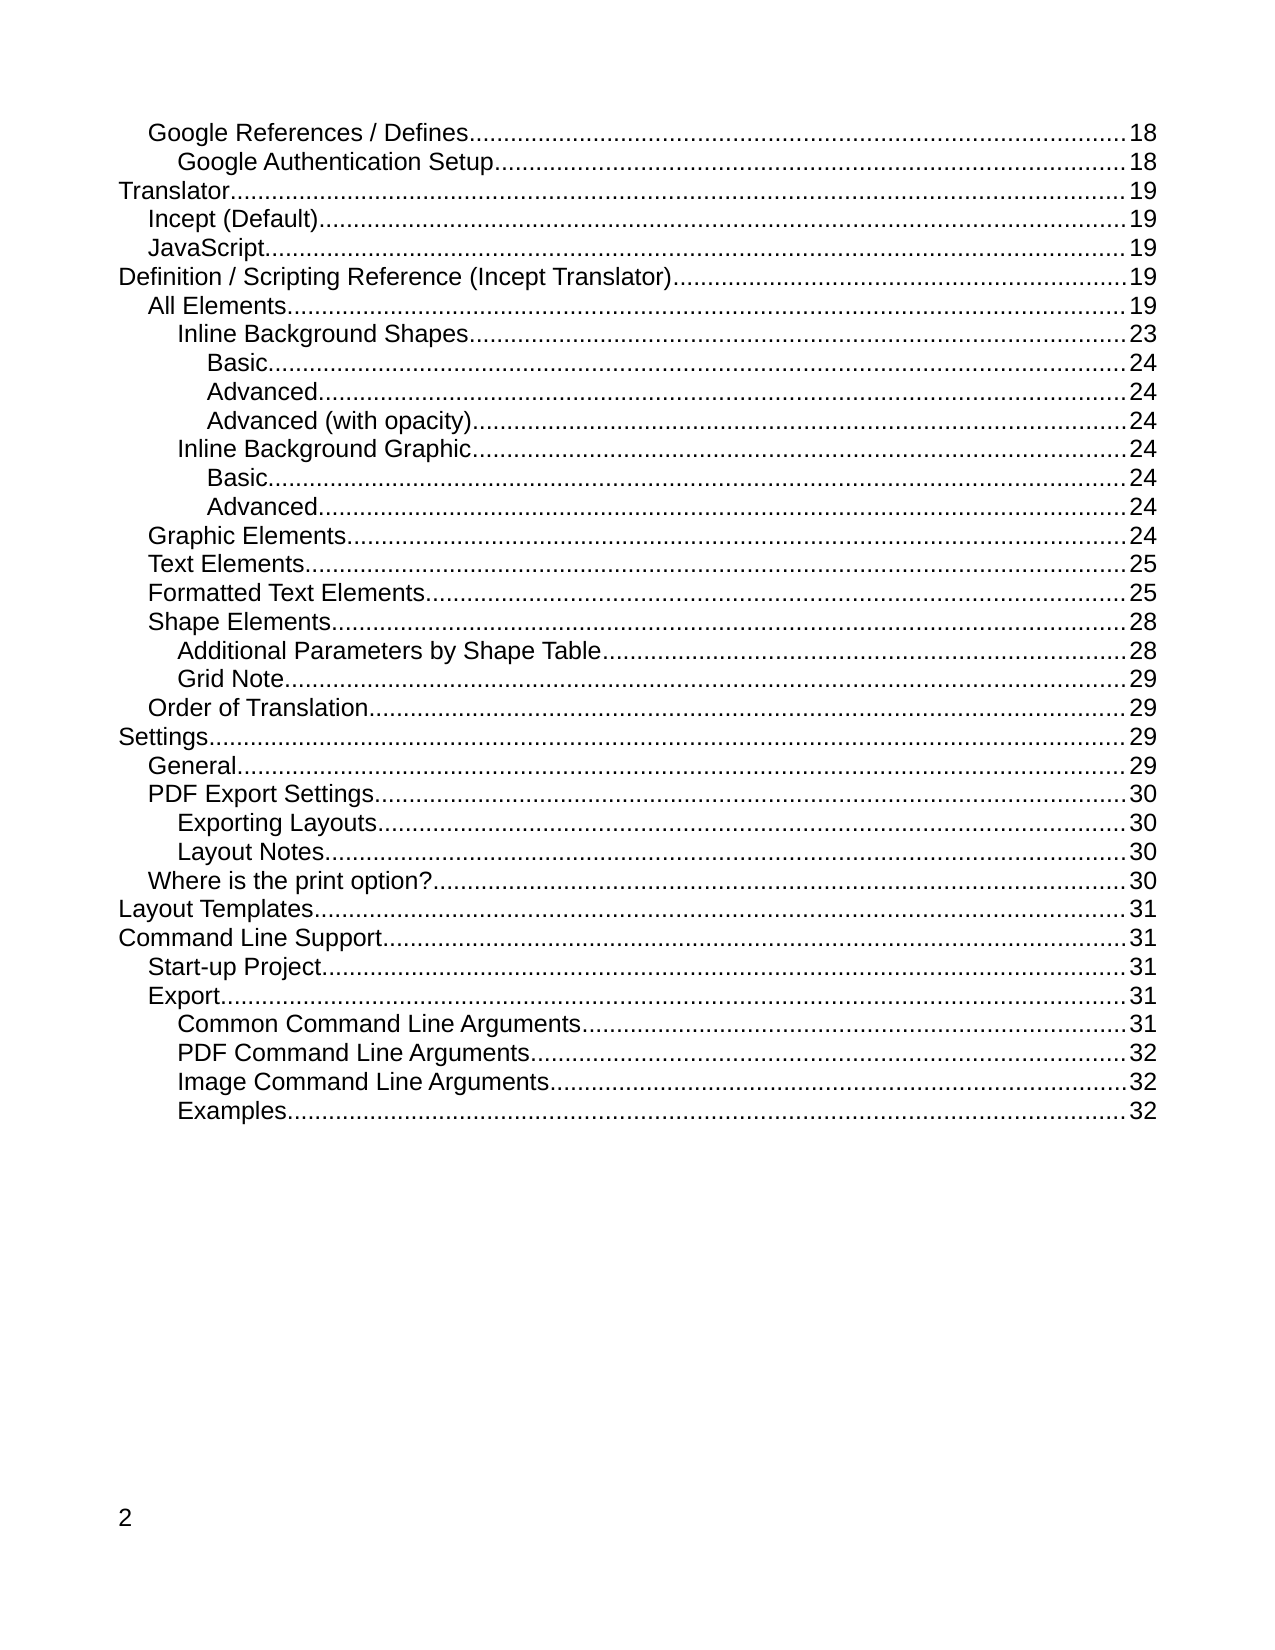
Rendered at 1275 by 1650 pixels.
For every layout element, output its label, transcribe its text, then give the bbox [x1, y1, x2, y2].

text Basic 24 [207, 463, 1157, 492]
text Google Authentication Setup 18 [177, 147, 1157, 176]
text PDF Command Line Arguments 32 [177, 1038, 1157, 1067]
text Examples 32 [177, 1096, 1157, 1124]
text Inline Background Graphic 24 [177, 434, 1157, 463]
text Command Line Support 31 [118, 923, 1157, 952]
text Advanced 24 [207, 492, 1157, 521]
text Translator 19 [118, 176, 1157, 204]
text Basic 24 [207, 348, 1157, 377]
text Layout Notes 30 [177, 837, 1157, 866]
text Text Elements 25 [148, 549, 1157, 578]
text JavaScript 19 [148, 233, 1157, 262]
text All Elements 19 [148, 291, 1157, 319]
text Google References / Defines 18 [148, 118, 1157, 147]
text Incept (Default) 19 [148, 204, 1157, 233]
text Exporting Layouts 30 [177, 808, 1157, 837]
text Order of Translation 29 [148, 693, 1157, 722]
text Definition / Scripting Reference (Incept Translator) 19 [118, 262, 1157, 291]
text Additional Parameters by Shape Table 28 [177, 636, 1157, 664]
text Common Command Line Arguments 31 [177, 1009, 1157, 1038]
text Layout Templates 31 [118, 894, 1157, 923]
text Where is the print option? 30 [148, 866, 1157, 894]
text Image Command Line Arguments 32 [177, 1067, 1157, 1096]
text Inline Background Shapes 23 [177, 319, 1157, 348]
text Graphic Elements 24 [148, 521, 1157, 549]
text Shape Elements 28 [148, 607, 1157, 636]
text Formatted Text Elements 25 [148, 578, 1157, 607]
text Advanced (with opacity) 24 [207, 406, 1157, 434]
text Start-up Project 31 [148, 952, 1157, 981]
text Advanced 24 [207, 377, 1157, 406]
text PDF Export Settings 30 [148, 779, 1157, 808]
text Export 31 [148, 981, 1157, 1009]
text Grid Note 29 [177, 664, 1157, 693]
text General 29 [148, 751, 1157, 779]
text Settings 29 [118, 722, 1157, 751]
